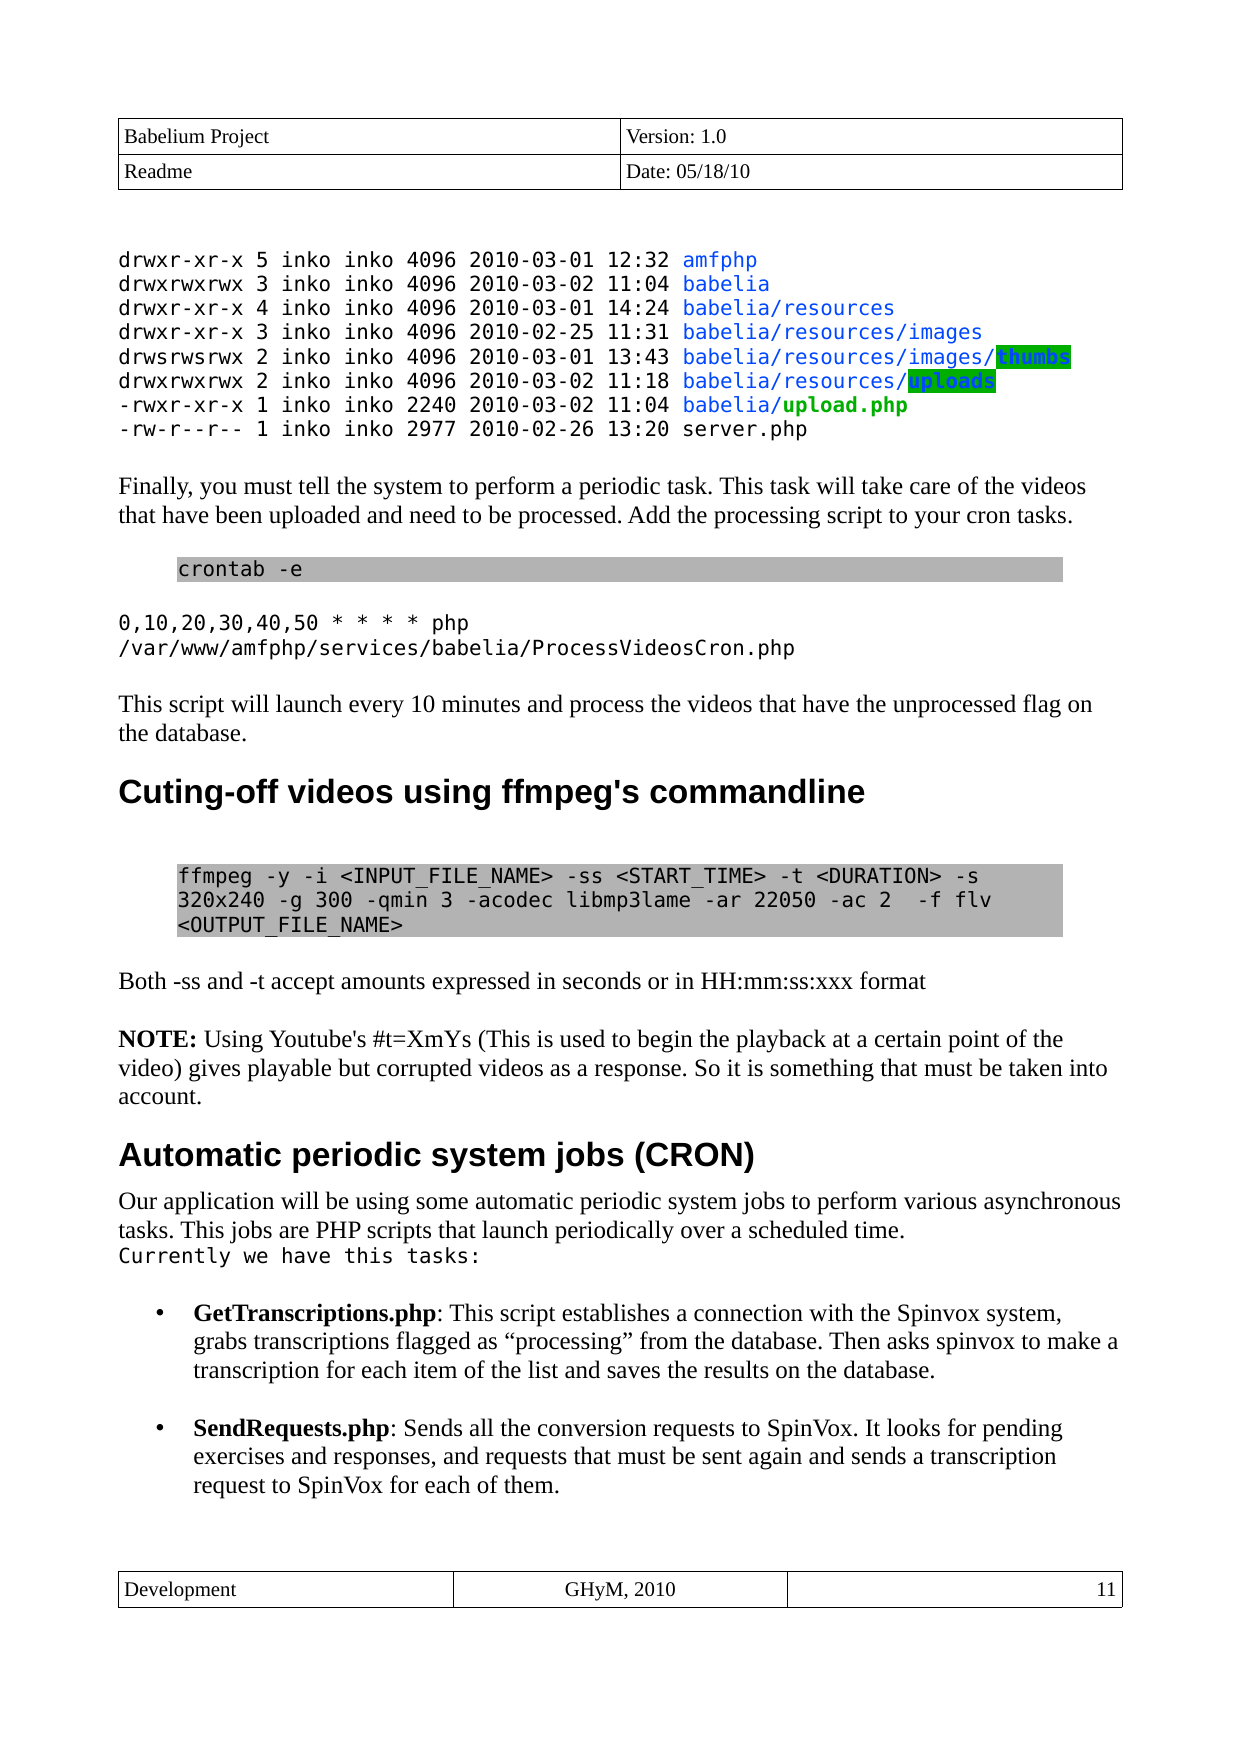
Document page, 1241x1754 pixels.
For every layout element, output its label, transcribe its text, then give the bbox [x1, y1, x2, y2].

text Our application will be using some automatic periodic system jobs to perform various asynchronous tasks. This jobs are PHP scripts that launch periodically over a scheduled time. [118, 1186, 1122, 1244]
text This script will launch every 10 minutes and process the videos that have the unprocessed flag on the database. [118, 689, 1122, 747]
text drwxr-xr-x 5 inko inko 4096 2010-03-01 12:32 amfphp drwxrwxrwx 3 inko inko 4096 2010-03-02 11:04 babelia drwxr-xr-x 4 inko inko 4096 2010-03-01 14:24 babelia/resources drwxr-xr-x 3 inko inko 4096 2010-02-25 11:31 babelia/resources/images drwsrwsrwx 2 inko inko 4096 2010-03-01 13:43 babelia/resources/images/thumbs drwxrwxrwx 2 inko inko 4096 2010-03-02 11:18 babelia/resources/uploads -rwxr-xr-x 1 inko inko 2240 2010-03-02 11:04 babelia/upload.php -rw-r--r-- 1 inko inko 2977 2010-02-26 13:20 server.php [118, 248, 1122, 442]
text Both -ss and -t accept amounts expressed in seconds or in HH:mm:ss:xxx format [118, 966, 1122, 995]
text NOTE: Using Youtube's #t=XmYs (This is used to begin the playback at a certain point of the video) gives playable but corrupted videos as a response. So it is something that must be taken into account. [118, 1024, 1122, 1110]
text ffmpeg -y -i <INPUT_FILE_NAME> -ss <START_TIME> -t <DURATION> -s 320x240 -g 300 -qmin 3 -acodec libmp3lame -ar 22050 -ac 2 -f flv <OUTPUT_FILE_NAME> [177, 864, 1063, 937]
list SendRequests.php: Sends all the conversion requests to SpinVox. It looks for pending exercises and responses, and requests that must be sent again and sends a transcription request to SpinVox for each of them. [156, 1413, 1122, 1499]
text Currently we have this tasks: [118, 1244, 1122, 1268]
subtitle Cuting-off videos using ffmpeg's commandline [118, 772, 1122, 810]
text Finally, you must tell the system to perform a periodic task. This task will take care of the videos that have been uploaded and need to be processed. Add the processing script to your cron tasks. [118, 471, 1122, 529]
text crontab -e [177, 557, 1063, 582]
subtitle Automatic periodic system jobs (CRON) [118, 1135, 1122, 1174]
text 0,10,20,30,40,50 * * * * php /var/www/amfphp/services/babelia/ProcessVideosCron.php [118, 611, 1122, 660]
list GetTranscriptions.php: This script establishes a connection with the Spinvox system, grabs transcriptions flagged as “processing” from the database. Then asks spinvox to make a transcription for each item of the list and saves the results on the database. [156, 1298, 1122, 1384]
